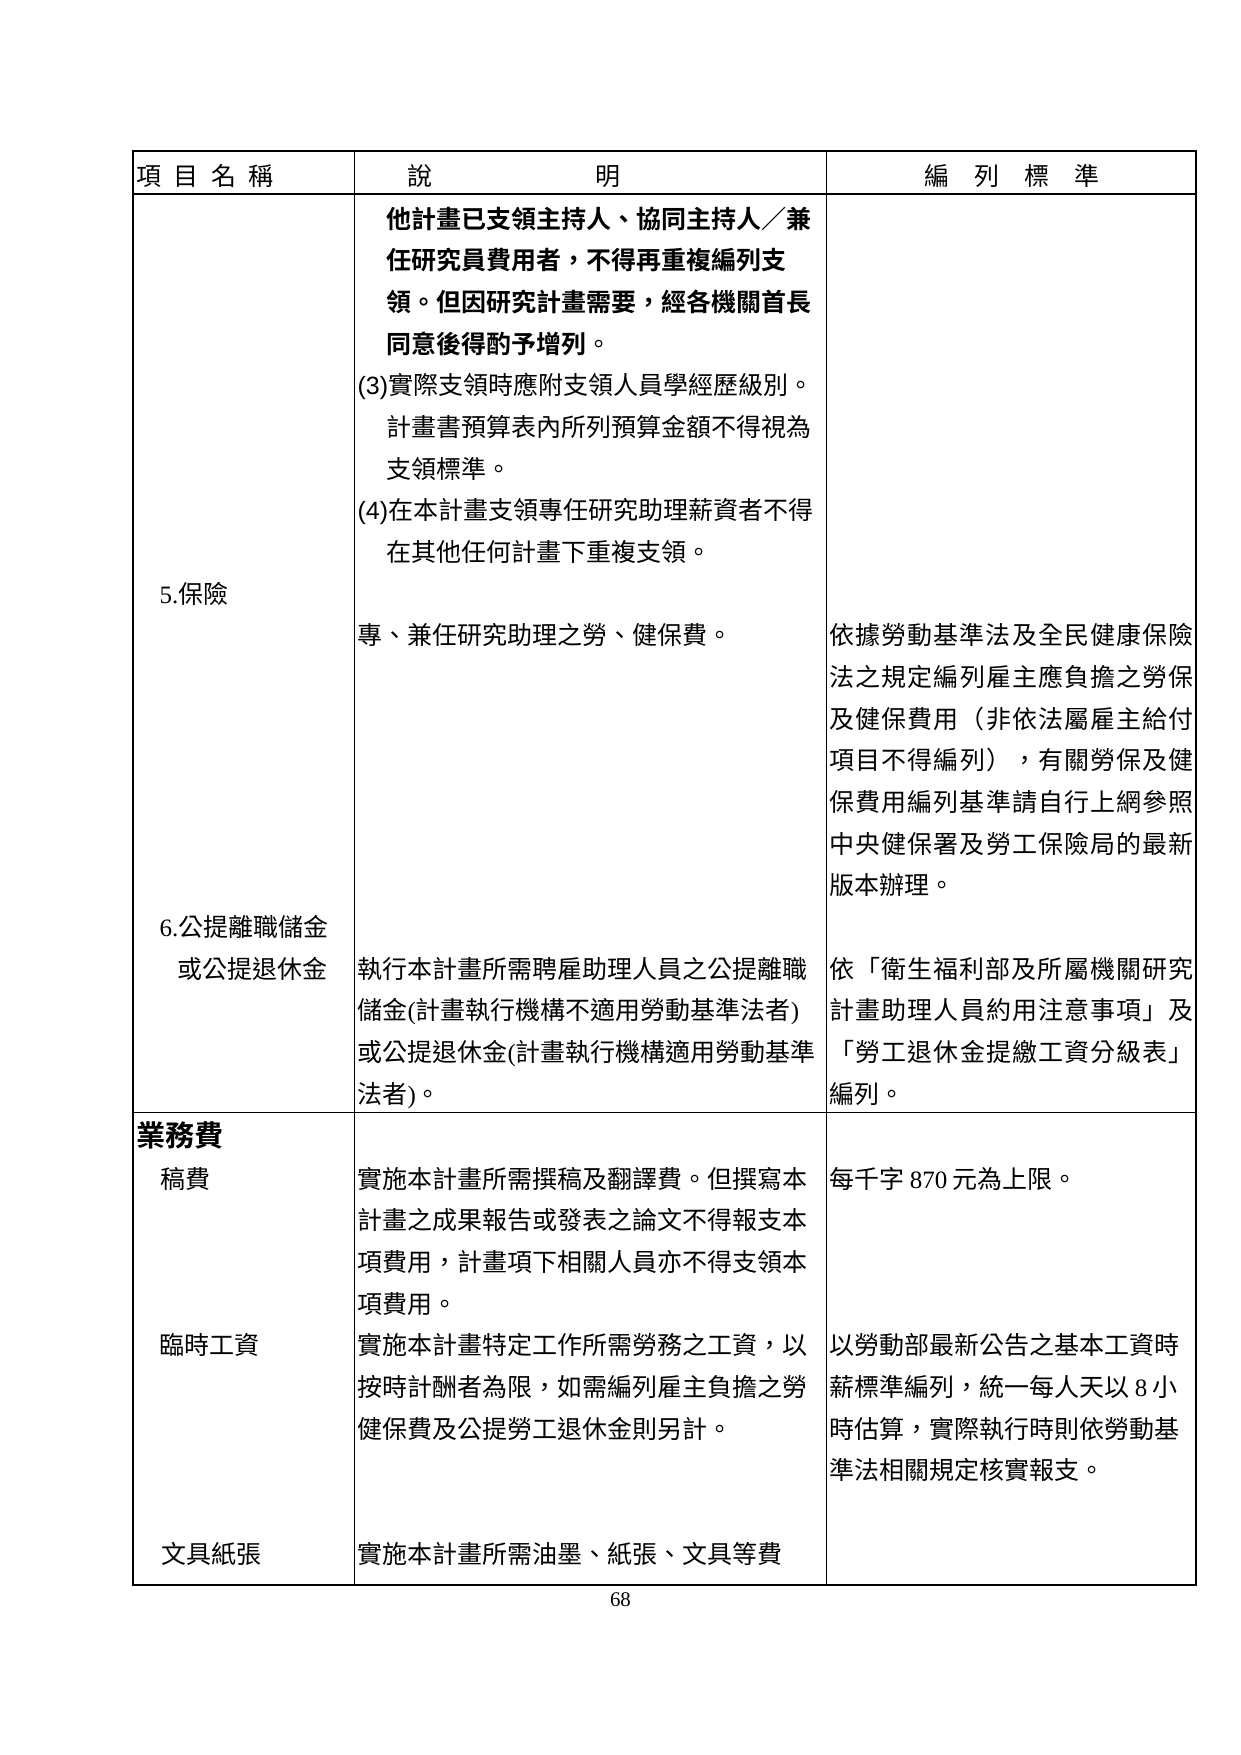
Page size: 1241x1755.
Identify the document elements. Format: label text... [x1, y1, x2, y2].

table_header 項 目 名 稱 [134, 152, 354, 193]
table_cell 業務費 稿費 臨時工資 文具紙張 [134, 1113, 354, 1584]
table_cell 5.保險 6.公提離職儲金或公提退休金 [134, 195, 354, 1111]
table_cell 依據勞動基準法及全民健康保險法之規定編列雇主應負擔之勞保及健保費用（非依法屬雇主給付項目不得編列），有關勞保及健保費用編列基準請自行上網參照中央健保署及勞工保險局的最新版本辦理。 依「衛生福利部及所屬機關研究計畫助理人員約用注意事項」及「勞工退休金提繳工資分級表」編列。 [827, 195, 1195, 1111]
table_cell 每千字870元為上限。 以勞動部最新公告之基本工資時薪標準編列，統一每人天以8小時估算，實際執行時則依勞動基準法相關規定核實報支。 [827, 1113, 1195, 1584]
table_header 說 明 [355, 152, 826, 193]
table_header 編 列 標 準 [827, 152, 1195, 193]
table_cell 他計畫已支領主持人、協同主持人／兼任研究員費用者，不得再重複編列支領。但因研究計畫需要，經各機關首長同意後得酌予增列。 (3)實際支領時應附支領人員學經歷級別。計畫書預算表內所列預算金額不得視為支領標準。 (4)在本計畫支領專任研究助理薪資者不得在其他任何計畫下重複支領。 專、兼任研究助理之勞、健保費。 執行本計畫所需聘雇助理人員之公提離職儲金(計畫執行機構不適用勞動基準法者)或公提退休金(計畫執行機構適用勞動基準法者)。 [355, 195, 826, 1111]
table_cell 實施本計畫所需撰稿及翻譯費。但撰寫本計畫之成果報告或發表之論文不得報支本項費用，計畫項下相關人員亦不得支領本項費用。 實施本計畫特定工作所需勞務之工資，以按時計酬者為限，如需編列雇主負擔之勞健保費及公提勞工退休金則另計。 實施本計畫所需油墨、紙張、文具等費 [355, 1113, 826, 1584]
